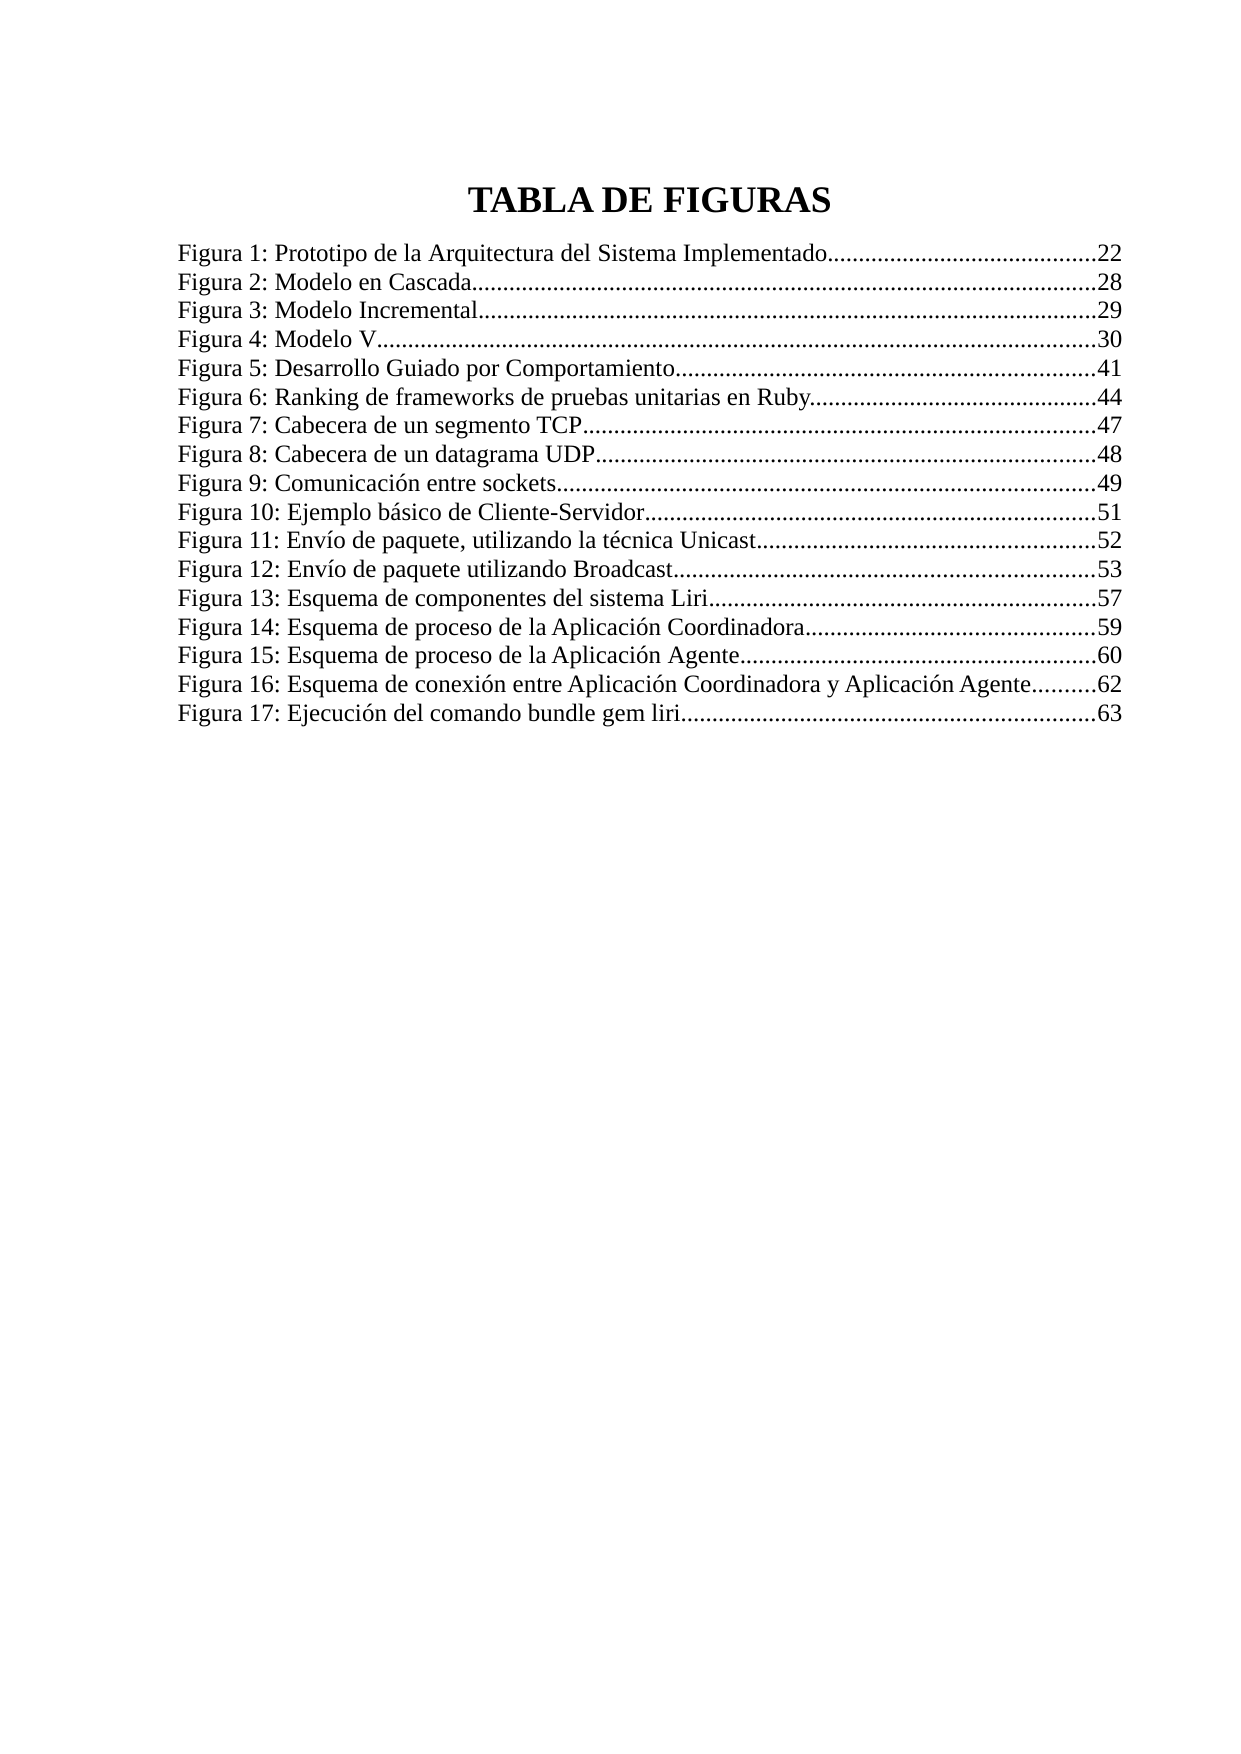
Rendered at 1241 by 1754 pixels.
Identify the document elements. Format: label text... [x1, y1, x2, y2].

text Figura 5: Desarrollo Guiado por Comportamiento. 41 [177, 353, 1122, 382]
text Figura 12: Envío de paquete utilizando Broadcast. 53 [177, 554, 1122, 583]
text Figura 17: Ejecución del comando bundle gem liri 63 [177, 698, 1122, 727]
text Figura 2: Modelo en Cascada. 28 [177, 267, 1122, 296]
text Figura 13: Esquema de componentes del sistema Liri. 57 [177, 583, 1122, 612]
text Figura 4: Modelo V. 30 [177, 324, 1122, 353]
text Figura 14: Esquema de proceso de la Aplicación Coordinadora. 59 [177, 612, 1122, 641]
text Figura 8: Cabecera de un datagrama UDP. 48 [177, 439, 1122, 468]
text Figura 11: Envío de paquete, utilizando la técnica Unicast. 52 [177, 526, 1122, 554]
text Figura 15: Esquema de proceso de la Aplicación Agente. 60 [177, 641, 1122, 669]
text Figura 7: Cabecera de un segmento TCP. 47 [177, 411, 1122, 439]
text Figura 16: Esquema de conexión entre Aplicación Coordinadora y Aplicación Agente. 62 [177, 669, 1122, 698]
text Figura 10: Ejemplo básico de Cliente-Servidor. 51 [177, 497, 1122, 526]
text Figura 1: Prototipo de la Arquitectura del Sistema Implementado. 22 [177, 238, 1122, 267]
text Figura 3: Modelo Incremental. 29 [177, 296, 1122, 324]
text Tabla de Figuras [177, 177, 1122, 220]
text Figura 6: Ranking de frameworks de pruebas unitarias en Ruby. 44 [177, 382, 1122, 411]
text Figura 9: Comunicación entre sockets. 49 [177, 468, 1122, 497]
